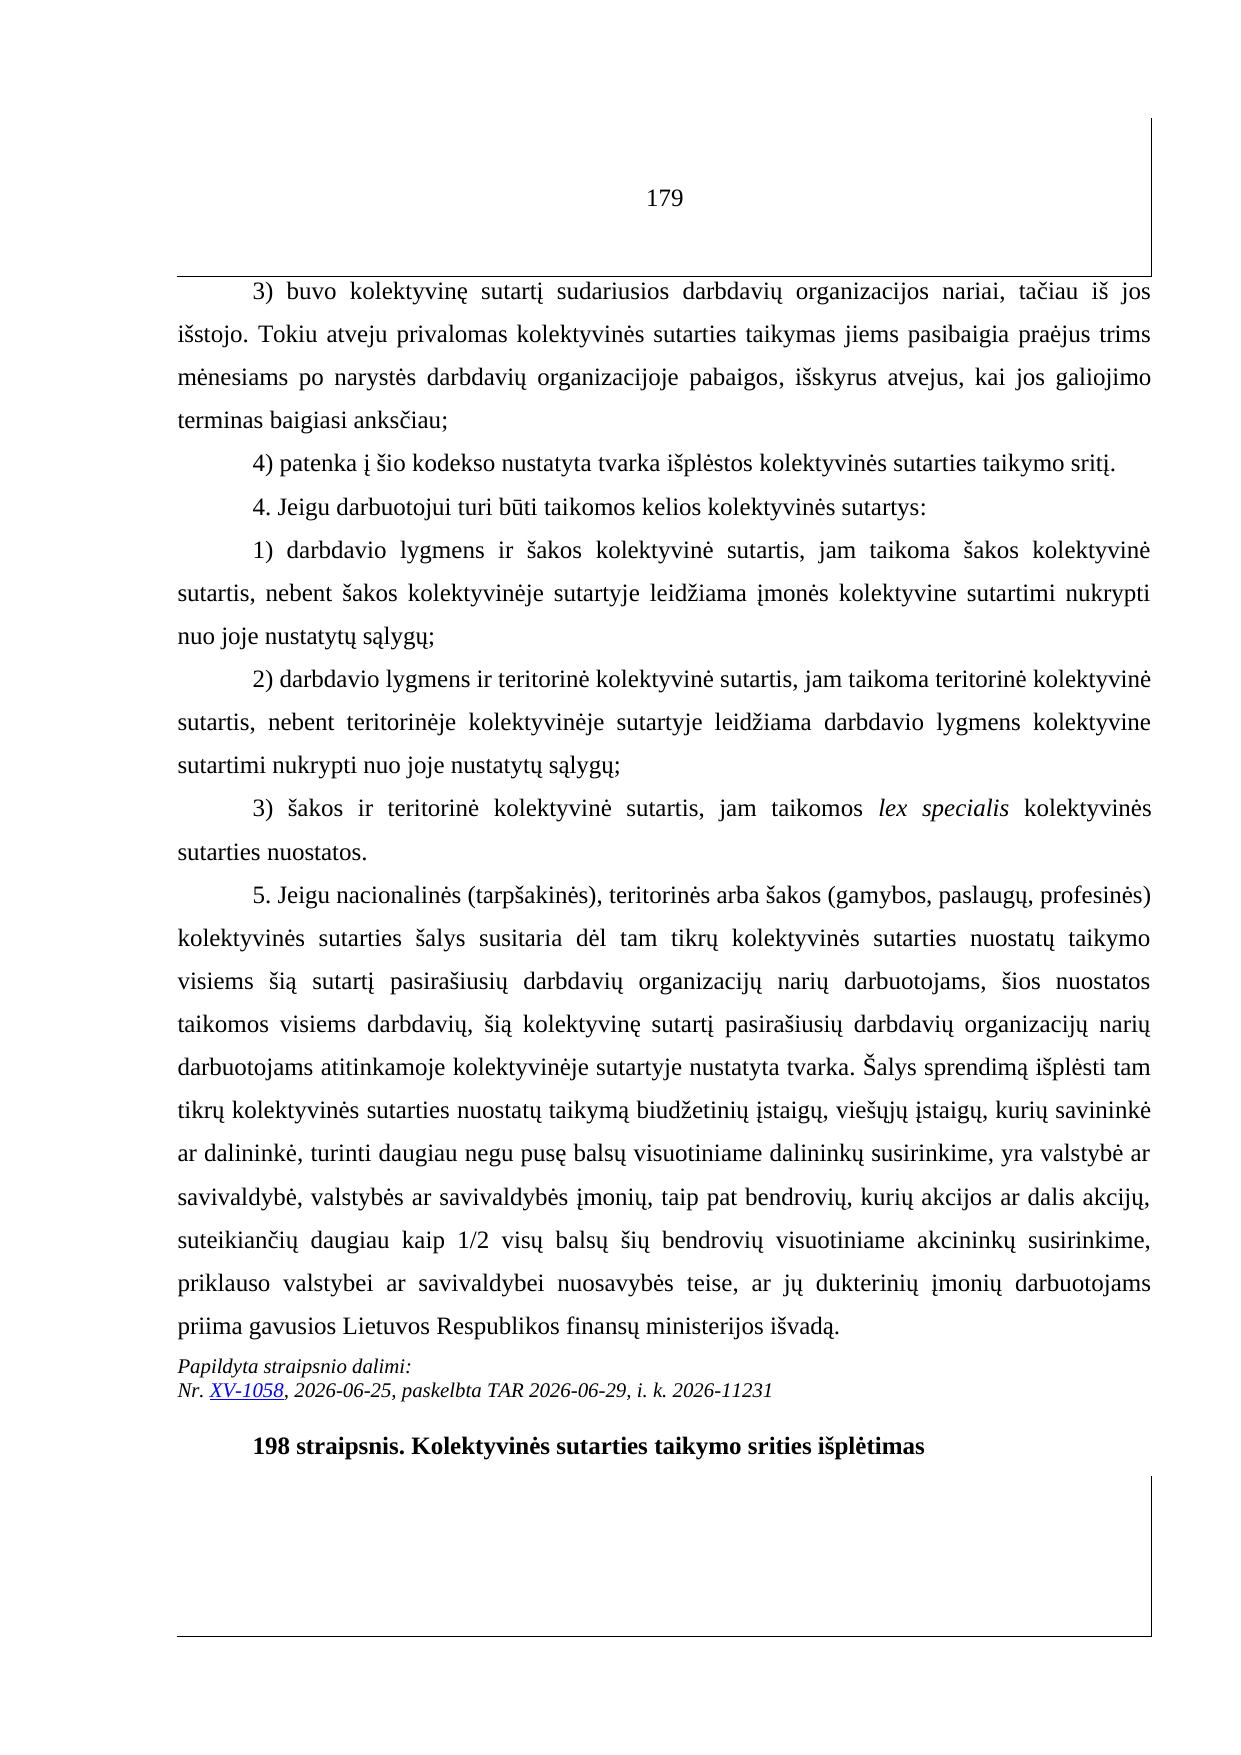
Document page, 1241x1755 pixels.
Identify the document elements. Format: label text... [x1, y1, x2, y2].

text 4) patenka į šio kodekso nustatyta tvarka išplėstos kolektyvinės sutarties taikymo sritį. [177, 448, 1152, 477]
text 198 straipsnis. Kolektyvinės sutarties taikymo srities išplėtimas [177, 1431, 1152, 1460]
text 3) buvo kolektyvinę sutartį sudariusios darbdavių organizacijos nariai, tačiau iš jos išstojo. Tokiu atveju privalomas kolektyvinės sutarties taikymas jiems pasibaigia praėjus trims mėnesiams po narystės darbdavių organizacijoje pabaigos, išskyrus atvejus, kai jos galiojimo terminas baigiasi anksčiau; [177, 276, 1152, 434]
text 1) darbdavio lygmens ir šakos kolektyvinė sutartis, jam taikoma šakos kolektyvinė sutartis, nebent šakos kolektyvinėje sutartyje leidžiama įmonės kolektyvine sutartimi nukrypti nuo joje nustatytų sąlygų; [177, 535, 1152, 650]
text 5. Jeigu nacionalinės (tarpšakinės), teritorinės arba šakos (gamybos, paslaugų, profesinės) kolektyvinės sutarties šalys susitaria dėl tam tikrų kolektyvinės sutarties nuostatų taikymo visiems šią sutartį pasirašiusių darbdavių organizacijų narių darbuotojams, šios nuostatos taikomos visiems darbdavių, šią kolektyvinę sutartį pasirašiusių darbdavių organizacijų narių darbuotojams atitinkamoje kolektyvinėje sutartyje nustatyta tvarka. Šalys sprendimą išplėsti tam tikrų kolektyvinės sutarties nuostatų taikymą biudžetinių įstaigų, viešųjų įstaigų, kurių savininkė ar dalininkė, turinti daugiau negu pusę balsų visuotiniame dalininkų susirinkime, yra valstybė ar savivaldybė, valstybės ar savivaldybės įmonių, taip pat bendrovių, kurių akcijos ar dalis akcijų, suteikiančių daugiau kaip 1/2 visų balsų šių bendrovių visuotiniame akcininkų susirinkime, priklauso valstybei ar savivaldybei nuosavybės teise, ar jų dukterinių įmonių darbuotojams priima gavusios Lietuvos Respublikos finansų ministerijos išvadą. [177, 880, 1152, 1340]
text Nr. XV-1058, 2026-06-25, paskelbta TAR 2026-06-29, i. k. 2026-11231 [177, 1378, 1152, 1402]
text 4. Jeigu darbuotojui turi būti taikomos kelios kolektyvinės sutartys: [177, 492, 1152, 520]
text 3) šakos ir teritorinė kolektyvinė sutartis, jam taikomos lex specialis kolektyvinės sutarties nuostatos. [177, 793, 1152, 865]
text Papildyta straipsnio dalimi: [177, 1354, 1152, 1378]
text 2) darbdavio lygmens ir teritorinė kolektyvinė sutartis, jam taikoma teritorinė kolektyvinė sutartis, nebent teritorinėje kolektyvinėje sutartyje leidžiama darbdavio lygmens kolektyvine sutartimi nukrypti nuo joje nustatytų sąlygų; [177, 664, 1152, 779]
